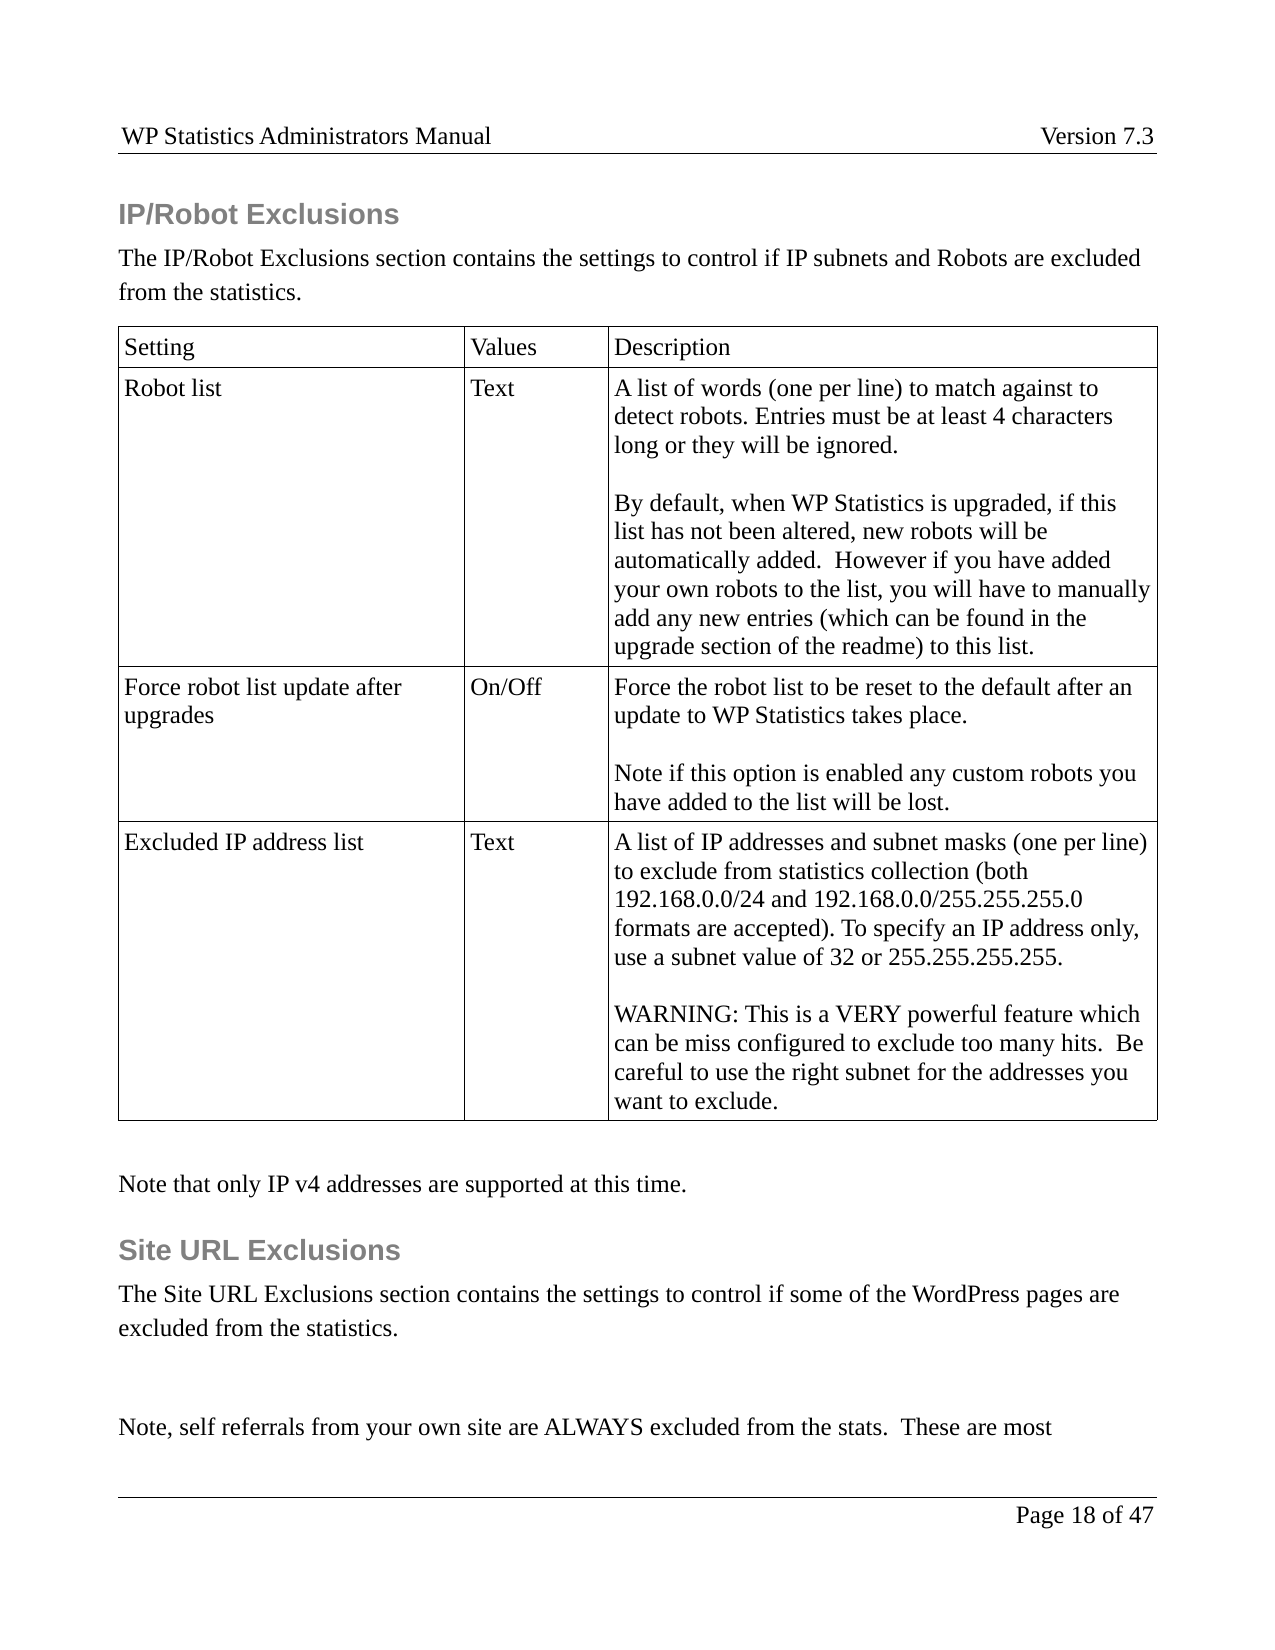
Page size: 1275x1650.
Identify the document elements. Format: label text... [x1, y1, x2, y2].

text The Site URL Exclusions section contains the settings to control if some of the WordPress pages are excluded from the statistics. [118, 1279, 1157, 1342]
table_cell A list of IP addresses and subnet masks (one per line) to exclude from statistics collection (both 192.168.0.0/24 and 192.168.0.0/255.255.255.0 formats are accepted). To specify an IP address only, use a subnet value of 32 or 255.255.255.255. WARNING: This is a VERY powerful feature which can be miss configured to exclude too many hits. Be careful to use the right subnet for the addresses you want to exclude. [609, 822, 1157, 1120]
subtitle IP/Robot Exclusions [118, 197, 1157, 230]
table_header Description [609, 327, 1157, 367]
table_cell Text [465, 368, 608, 666]
subtitle Site URL Exclusions [118, 1233, 1157, 1267]
table_cell Robot list [119, 368, 464, 666]
table_header Values [465, 327, 608, 367]
table_cell Force the robot list to be reset to the default after an update to WP Statistics takes place. Note if this option is enabled any custom robots you have added to the list will be lost. [609, 667, 1157, 821]
text Note that only IP v4 addresses are supported at this time. [118, 1169, 1157, 1198]
table_cell Text [465, 822, 608, 1120]
table_header Setting [119, 327, 464, 367]
text Note, self referrals from your own site are ALWAYS excluded from the stats. These are most [118, 1412, 1157, 1440]
table_cell On/Off [465, 667, 608, 821]
table_cell Excluded IP address list [119, 822, 464, 1120]
text The IP/Robot Exclusions section contains the settings to control if IP subnets and Robots are excluded from the statistics. [118, 243, 1157, 306]
table_cell A list of words (one per line) to match against to detect robots. Entries must be at least 4 characters long or they will be ignored. By default, when WP Statistics is upgraded, if this list has not been altered, new robots will be automatically added. However if you have added your own robots to the list, you will have to manually add any new entries (which can be found in the upgrade section of the readme) to this list. [609, 368, 1157, 666]
table_cell Force robot list update after upgrades [119, 667, 464, 821]
